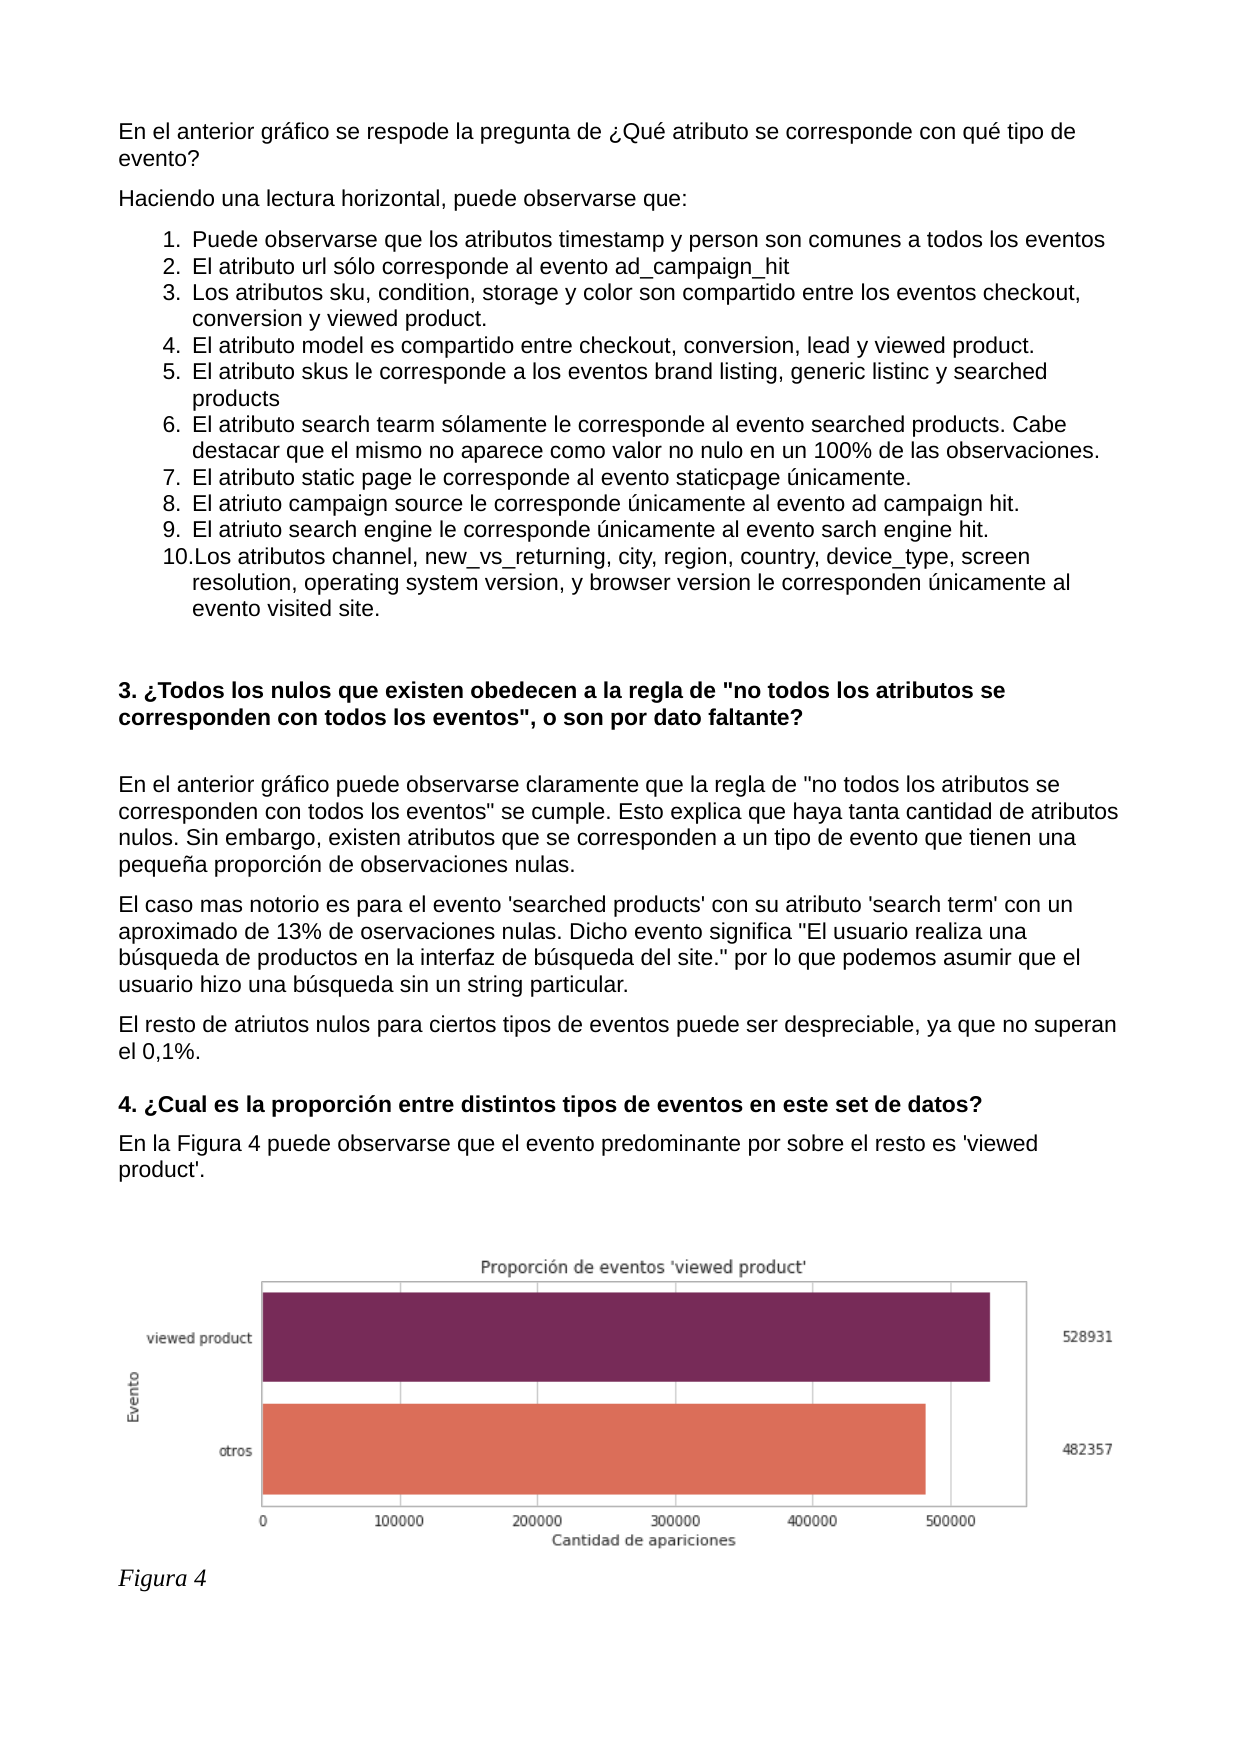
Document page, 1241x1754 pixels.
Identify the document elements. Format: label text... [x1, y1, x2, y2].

text El resto de atriutos nulos para ciertos tipos de eventos puede ser despreciable, ya que no superan el 0,1%. [118, 1011, 1122, 1064]
picture [118, 1250, 1123, 1558]
list Los atributos channel, new_vs_returning, city, region, country, device_type, screen resolution, operating system version, y browser version le corresponden únicamente al evento visited site. [162, 543, 1122, 622]
list El atriuto search engine le corresponde únicamente al evento sarch engine hit. [162, 516, 1122, 543]
list Puede observarse que los atributos timestamp y person son comunes a todos los eventos [162, 226, 1122, 253]
text En la Figura 4 puede observarse que el evento predominante por sobre el resto es 'viewed product'. [118, 1130, 1122, 1183]
list El atributo model es compartido entre checkout, conversion, lead y viewed product. [162, 332, 1122, 358]
list El atriuto campaign source le corresponde únicamente al evento ad campaign hit. [162, 490, 1122, 516]
list Los atributos sku, condition, storage y color son compartido entre los eventos checkout, conversion y viewed product. [162, 279, 1122, 332]
text Figura 4 [118, 1558, 1122, 1591]
list El atributo static page le corresponde al evento staticpage únicamente. [162, 463, 1122, 490]
list El atributo skus le corresponde a los eventos brand listing, generic listinc y searched products [162, 358, 1122, 411]
subtitle 4. ¿Cual es la proporción entre distintos tipos de eventos en este set de datos? [118, 1091, 1122, 1118]
subtitle 3. ¿Todos los nulos que existen obedecen a la regla de "no todos los atributos se corresponden con todos los eventos", o son por dato faltante? [118, 677, 1122, 730]
list El atributo url sólo corresponde al evento ad_campaign_hit [162, 253, 1122, 279]
text En el anterior gráfico se respode la pregunta de ¿Qué atributo se corresponde con qué tipo de evento? [118, 118, 1122, 171]
text El caso mas notorio es para el evento 'searched products' con su atributo 'search term' con un aproximado de 13% de oservaciones nulas. Dicho evento significa "El usuario realiza una búsqueda de productos en la interfaz de búsqueda del site." por lo que podemos asumir que el usuario hizo una búsqueda sin un string particular. [118, 891, 1122, 997]
text En el anterior gráfico puede observarse claramente que la regla de "no todos los atributos se corresponden con todos los eventos" se cumple. Esto explica que haya tanta cantidad de atributos nulos. Sin embargo, existen atributos que se corresponden a un tipo de evento que tienen una pequeña proporción de observaciones nulas. [118, 771, 1122, 877]
text Haciendo una lectura horizontal, puede observarse que: [118, 185, 1122, 212]
list El atributo search tearm sólamente le corresponde al evento searched products. Cabe destacar que el mismo no aparece como valor no nulo en un 100% de las observaciones. [162, 411, 1122, 463]
